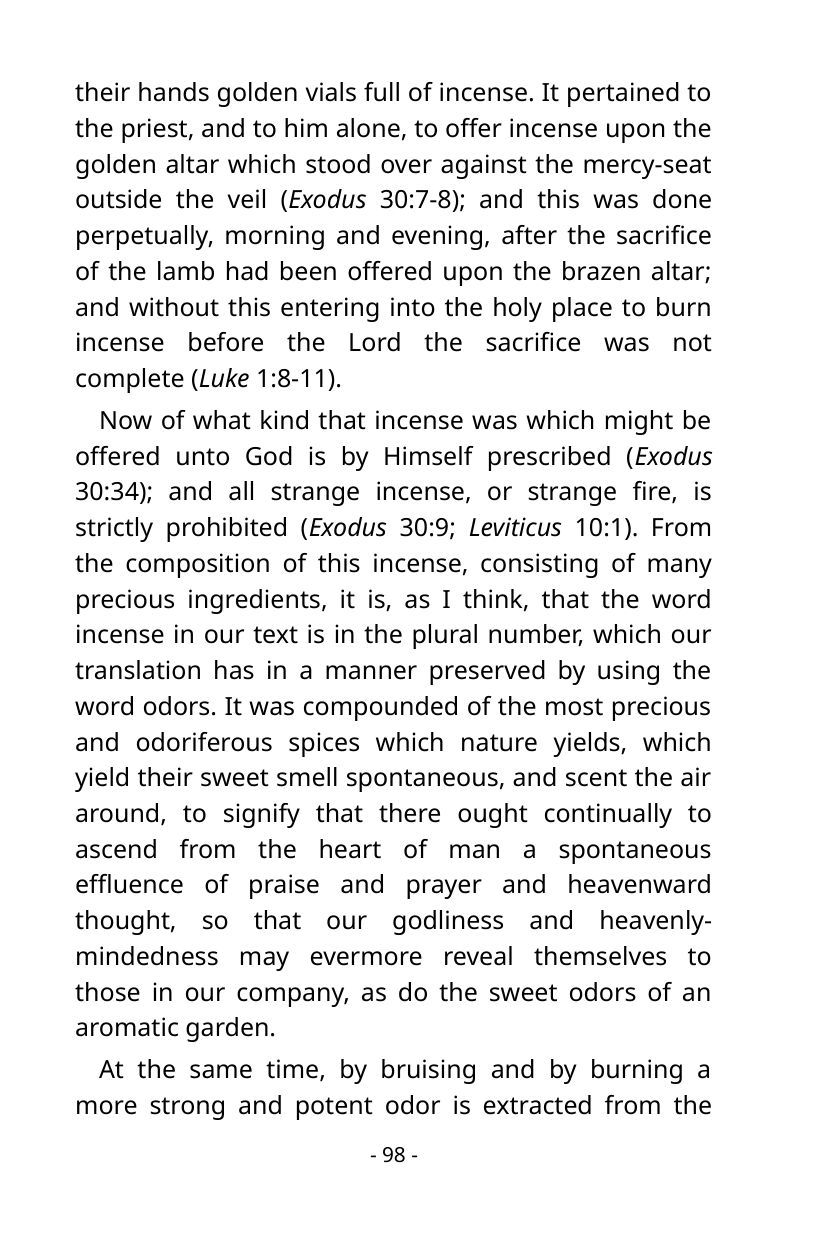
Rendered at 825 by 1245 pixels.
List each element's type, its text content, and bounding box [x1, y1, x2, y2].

text At the same time, by bruising and by burning a more strong and potent odor is extracted from the [75, 1052, 712, 1122]
text Now of what kind that incense was which might be offered unto God is by Himself prescribed (Exodus 30:34); and all strange incense, or strange fire, is strictly prohibited (Exodus 30:9; Leviticus 10:1). From the composition of this incense, consisting of many precious ingredients, it is, as I think, that the word incense in our text is in the plural number, which our translation has in a manner preserved by using the word odors. It was compounded of the most precious and odoriferous spices which nature yields, which yield their sweet smell spontaneous, and scent the air around, to signify that there ought continually to ascend from the heart of man a spontaneous effluence of praise and prayer and heavenward thought, so that our godliness and heavenly-mindedness may evermore reveal themselves to those in our company, as do the sweet odors of an aromatic garden. [75, 403, 712, 1044]
text their hands golden vials full of incense. It pertained to the priest, and to him alone, to offer incense upon the golden altar which stood over against the mercy-seat outside the veil (Exodus 30:7-8); and this was done perpetually, morning and evening, after the sacrifice of the lamb had been offered upon the brazen altar; and without this entering into the holy place to burn incense before the Lord the sacrifice was not complete (Luke 1:8-11). [75, 75, 712, 395]
